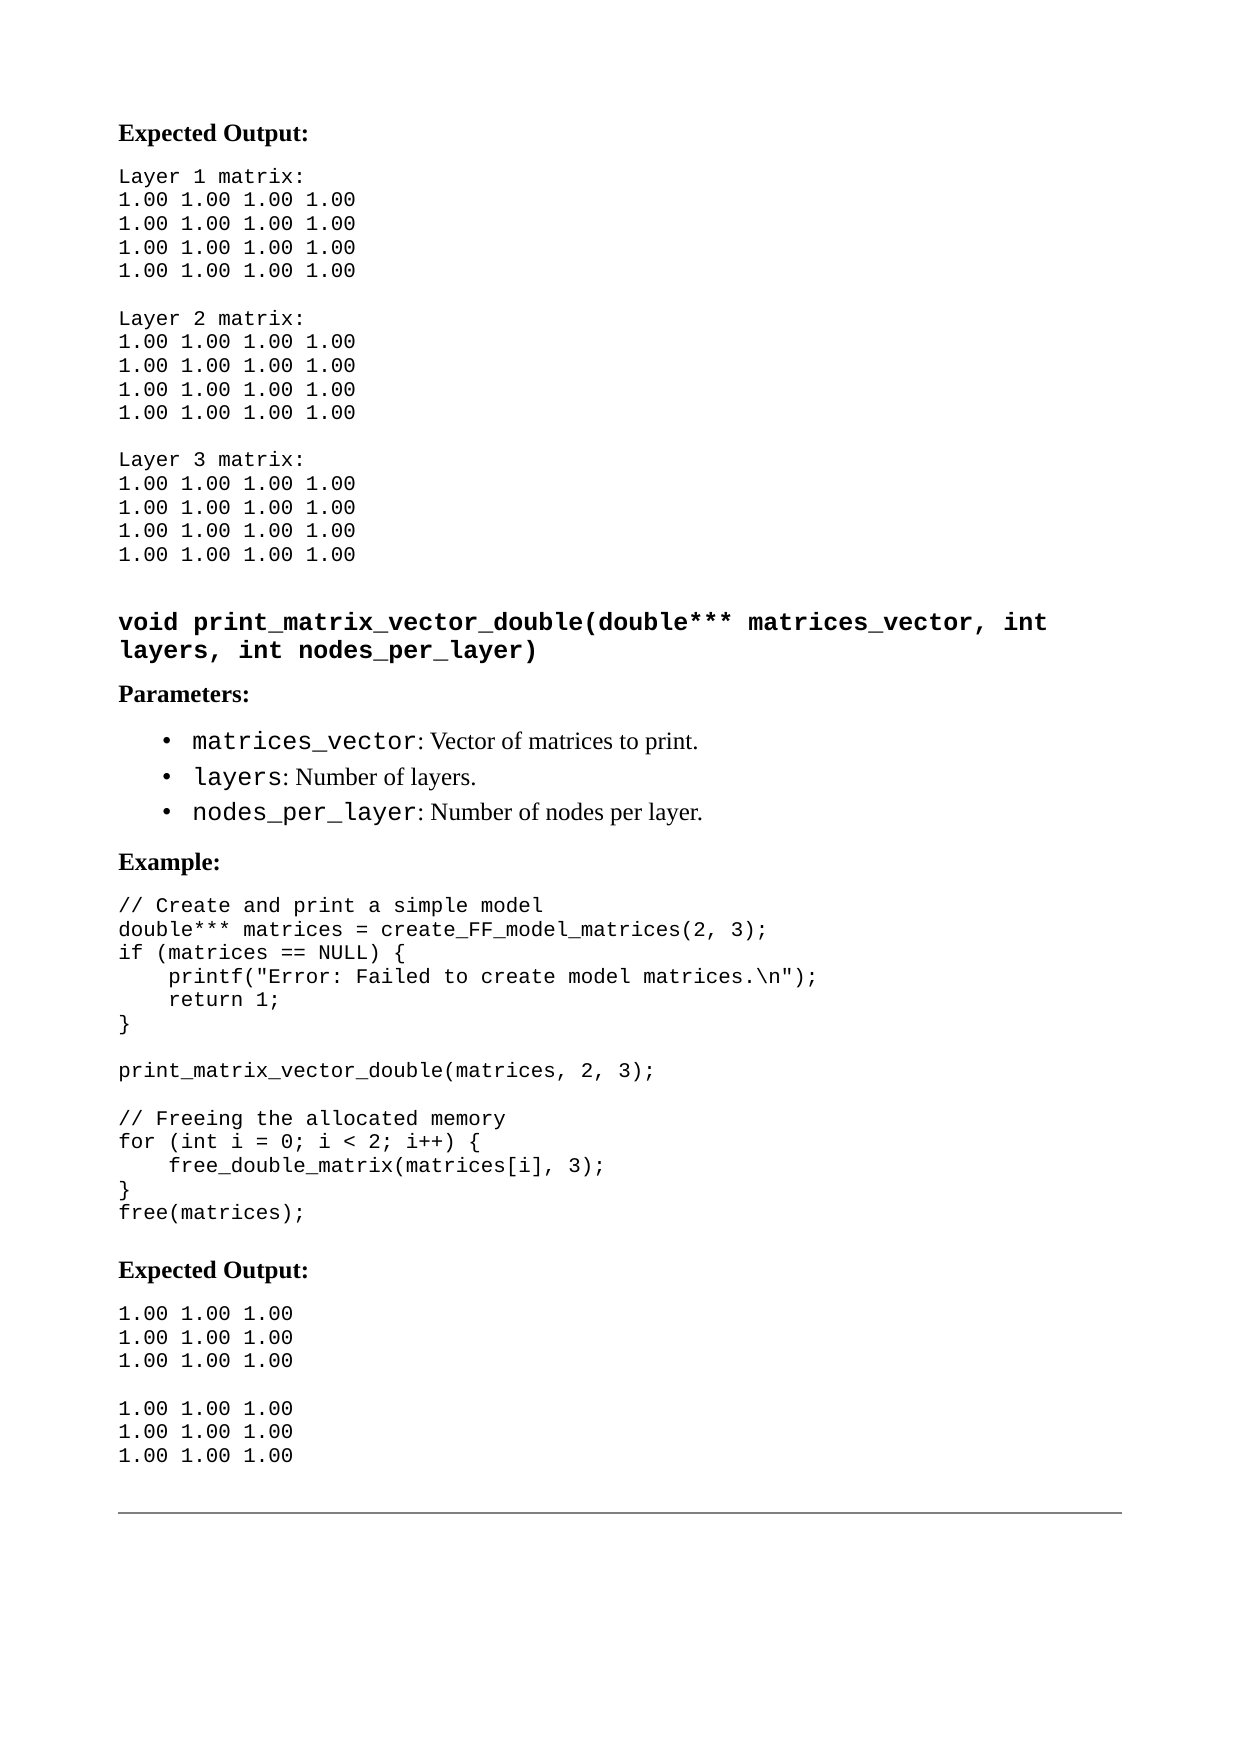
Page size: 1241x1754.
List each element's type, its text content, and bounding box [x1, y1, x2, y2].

text 1.00 1.00 1.00 1.00 [118, 497, 1122, 520]
list nodes_per_layer: Number of nodes per layer. [162, 797, 1122, 828]
text 1.00 1.00 1.00 1.00 [118, 213, 1122, 237]
list layers: Number of layers. [162, 762, 1122, 793]
text free_double_matrix(matrices[i], 3); [118, 1155, 1122, 1179]
text 1.00 1.00 1.00 [118, 1421, 1122, 1445]
text 1.00 1.00 1.00 1.00 [118, 189, 1122, 213]
text 1.00 1.00 1.00 1.00 [118, 520, 1122, 544]
text 1.00 1.00 1.00 1.00 [118, 331, 1122, 355]
text Expected Output: [118, 118, 1122, 147]
text 1.00 1.00 1.00 1.00 [118, 260, 1122, 284]
text Parameters: [118, 679, 1122, 708]
text printf("Error: Failed to create model matrices.\n"); [118, 966, 1122, 989]
text Example: [118, 847, 1122, 876]
text 1.00 1.00 1.00 1.00 [118, 544, 1122, 568]
text } [118, 1179, 1122, 1202]
text free(matrices); [118, 1202, 1122, 1226]
text } [118, 1013, 1122, 1037]
text 1.00 1.00 1.00 [118, 1303, 1122, 1327]
list matrices_vector: Vector of matrices to print. [162, 726, 1122, 757]
text Layer 2 matrix: [118, 308, 1122, 331]
text 1.00 1.00 1.00 [118, 1327, 1122, 1350]
text 1.00 1.00 1.00 1.00 [118, 355, 1122, 378]
text for (int i = 0; i < 2; i++) { [118, 1131, 1122, 1155]
text print_matrix_vector_double(matrices, 2, 3); [118, 1060, 1122, 1084]
subtitle void print_matrix_vector_double(double*** matrices_vector, int layers, int nodes_per_layer) [118, 610, 1122, 666]
text if (matrices == NULL) { [118, 942, 1122, 966]
text double*** matrices = create_FF_model_matrices(2, 3); [118, 918, 1122, 942]
text Layer 1 matrix: [118, 166, 1122, 189]
text // Create and print a simple model [118, 895, 1122, 918]
text 1.00 1.00 1.00 1.00 [118, 402, 1122, 426]
text 1.00 1.00 1.00 [118, 1398, 1122, 1421]
text 1.00 1.00 1.00 [118, 1350, 1122, 1374]
text 1.00 1.00 1.00 1.00 [118, 473, 1122, 497]
text Expected Output: [118, 1255, 1122, 1284]
text Layer 3 matrix: [118, 449, 1122, 473]
text 1.00 1.00 1.00 1.00 [118, 378, 1122, 402]
text 1.00 1.00 1.00 1.00 [118, 237, 1122, 260]
text 1.00 1.00 1.00 [118, 1445, 1122, 1468]
text return 1; [118, 989, 1122, 1013]
text // Freeing the allocated memory [118, 1108, 1122, 1131]
